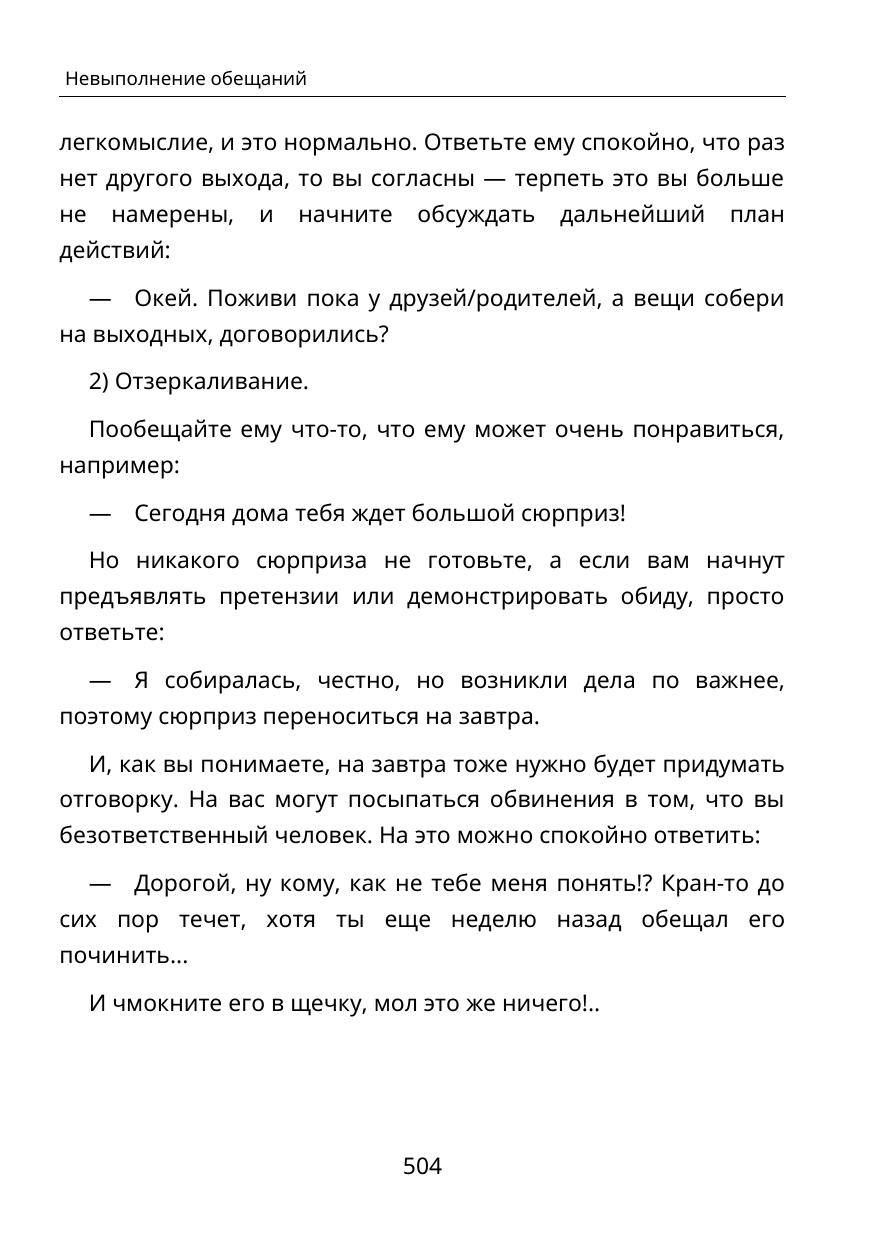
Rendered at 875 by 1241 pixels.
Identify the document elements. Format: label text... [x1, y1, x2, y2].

text Пообещайте ему что-то, что ему может очень понравиться, например: [59, 413, 786, 480]
list Окей. Поживи пока у друзей/родителей, а вещи собери на выходных, договорились? [59, 282, 786, 349]
list Сегодня дома тебя ждет большой сюрприз! [59, 497, 786, 528]
text легкомыслие, и это нормально. Ответьте ему спокойно, что раз нет другого выхода, то вы согласны — терпеть это вы больше не намерены, и начните обсуждать дальнейший план действий: [59, 126, 786, 265]
text Но никакого сюрприза не готовьте, а если вам начнут предъявлять претензии или демонстрировать обиду, просто ответьте: [59, 544, 786, 647]
list Я собиралась, честно, но возникли дела по важнее, поэтому сюрприз переноситься на завтра. [59, 664, 786, 731]
text И чмокните его в щечку, мол это же ничего!.. [59, 987, 786, 1018]
list Дорогой, ну кому, как не тебе меня понять!? Кран-то до сих пор течет, хотя ты еще неделю назад обещал его починить... [59, 867, 786, 970]
text И, как вы понимаете, на завтра тоже нужно будет придумать отговорку. На вас могут посыпаться обвинения в том, что вы безответственный человек. На это можно спокойно ответить: [59, 747, 786, 851]
text 2) Отзеркаливание. [59, 365, 786, 396]
